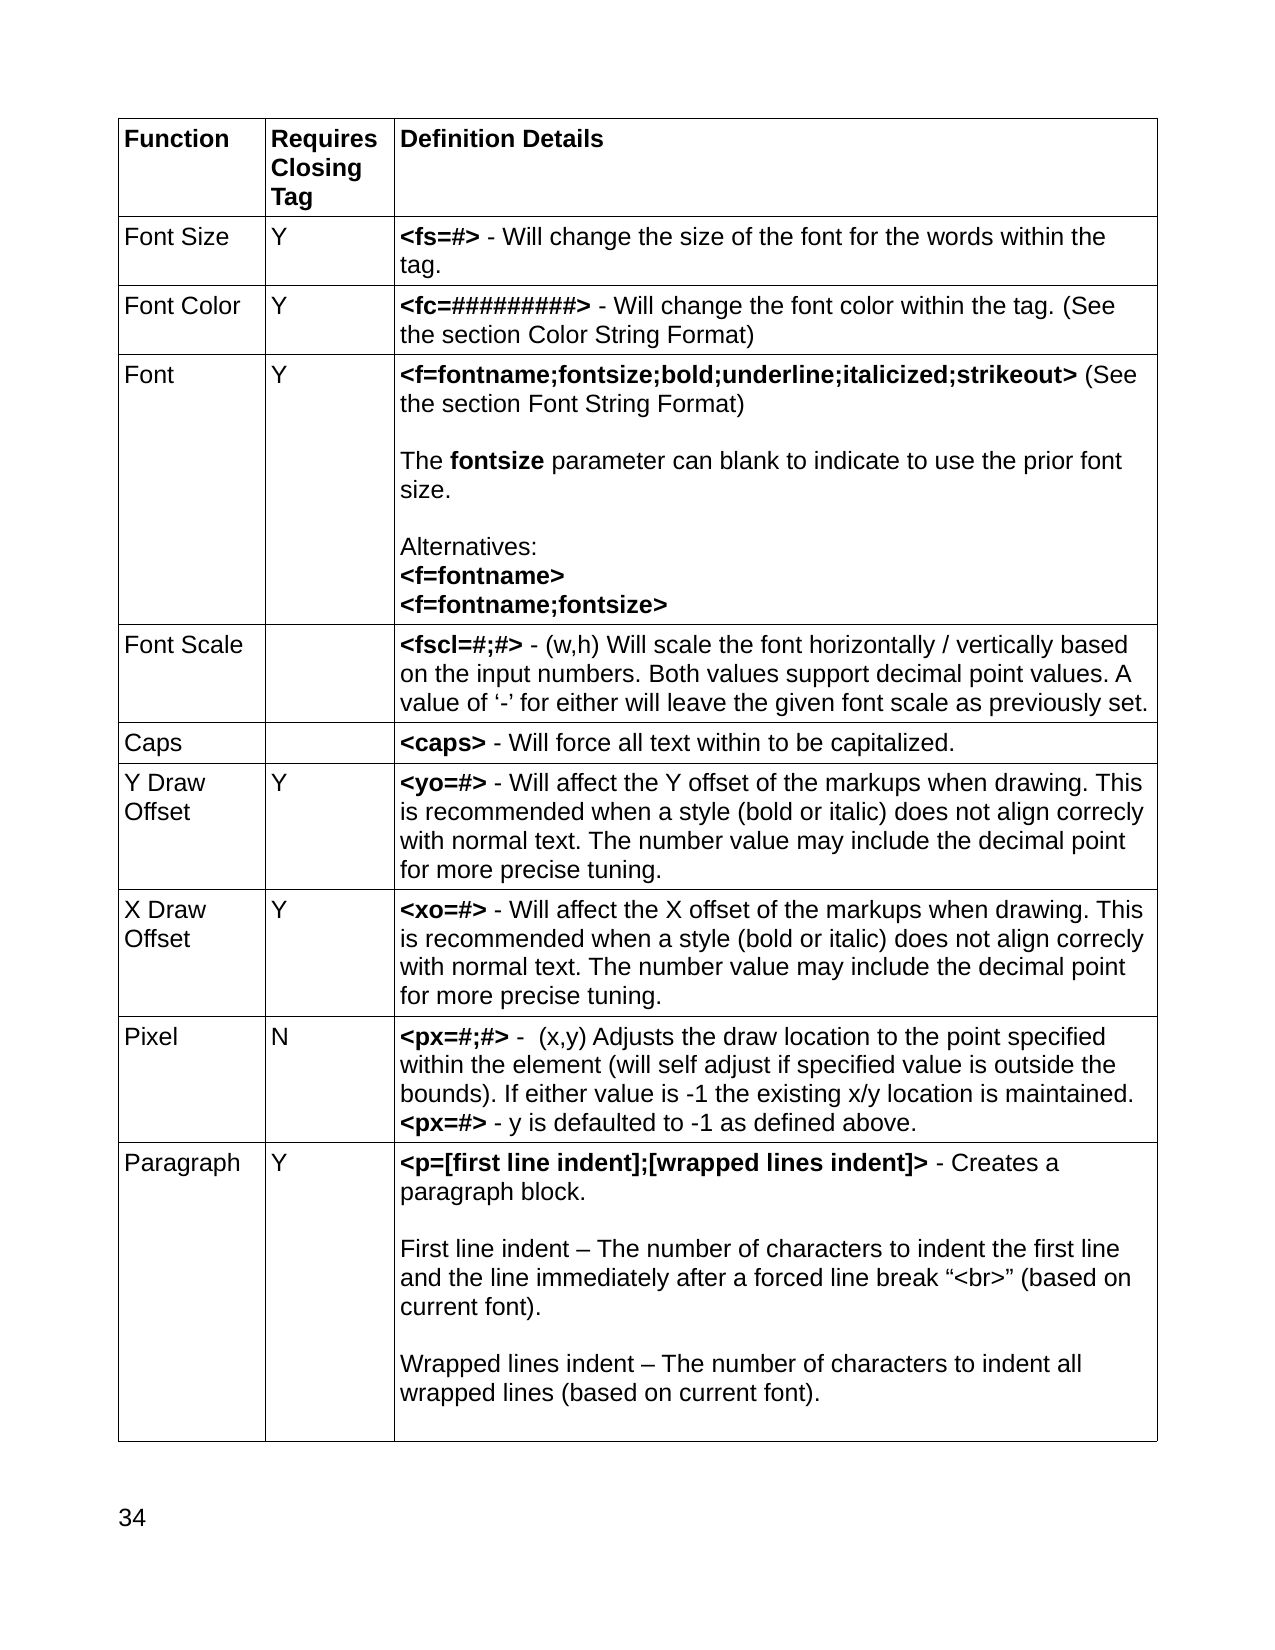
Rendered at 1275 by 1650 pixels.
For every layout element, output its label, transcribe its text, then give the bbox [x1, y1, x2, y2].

table_cell [266, 625, 394, 722]
table_cell <caps> - Will force all text within to be capitalized. [395, 723, 1157, 762]
table_cell <fc=#########> - Will change the font color within the tag. (See the section Color String Format) [395, 286, 1157, 354]
table_cell <fs=#> - Will change the size of the font for the words within the tag. [395, 217, 1157, 285]
table_cell <px=#;#> - (x,y) Adjusts the draw location to the point specified within the element (will self adjust if specified value is outside the bounds). If either value is -1 the existing x/y location is maintained. <px=#> - y is defaulted to -1 as defined above. [395, 1017, 1157, 1142]
table_header Function [119, 119, 265, 216]
table_cell <fscl=#;#> - (w,h) Will scale the font horizontally / vertically based on the input numbers. Both values support decimal point values. A value of ‘-’ for either will leave the given font scale as previously set. [395, 625, 1157, 722]
table_cell Y [266, 217, 394, 285]
table_header Definition Details [395, 119, 1157, 216]
table_cell Y [266, 890, 394, 1016]
table_cell Y [266, 286, 394, 354]
table_cell Font Size [119, 217, 265, 285]
table_cell [266, 723, 394, 762]
table_cell Pixel [119, 1017, 265, 1142]
table_cell Font [119, 355, 265, 624]
table_cell N [266, 1017, 394, 1142]
table_cell X Draw Offset [119, 890, 265, 1016]
table_cell Y [266, 355, 394, 624]
table_cell <yo=#> - Will affect the Y offset of the markups when drawing. This is recommended when a style (bold or italic) does not align correcly with normal text. The number value may include the decimal point for more precise tuning. [395, 764, 1157, 889]
table_cell <xo=#> - Will affect the X offset of the markups when drawing. This is recommended when a style (bold or italic) does not align correcly with normal text. The number value may include the decimal point for more precise tuning. [395, 890, 1157, 1016]
table_cell <p=[first line indent];[wrapped lines indent]> - Creates a paragraph block. First line indent – The number of characters to indent the first line and the line immediately after a forced line break “<br>” (based on current font). Wrapped lines indent – The number of characters to indent all wrapped lines (based on current font). [395, 1143, 1157, 1441]
table_header Requires Closing Tag [266, 119, 394, 216]
table_cell Y [266, 1143, 394, 1441]
table_cell Font Scale [119, 625, 265, 722]
table_cell <f=fontname;fontsize;bold;underline;italicized;strikeout> (See the section Font String Format) The fontsize parameter can blank to indicate to use the prior font size. Alternatives: <f=fontname> <f=fontname;fontsize> [395, 355, 1157, 624]
table_cell Paragraph [119, 1143, 265, 1441]
table_cell Font Color [119, 286, 265, 354]
table_cell Caps [119, 723, 265, 762]
table_cell Y [266, 764, 394, 889]
table_cell Y Draw Offset [119, 764, 265, 889]
